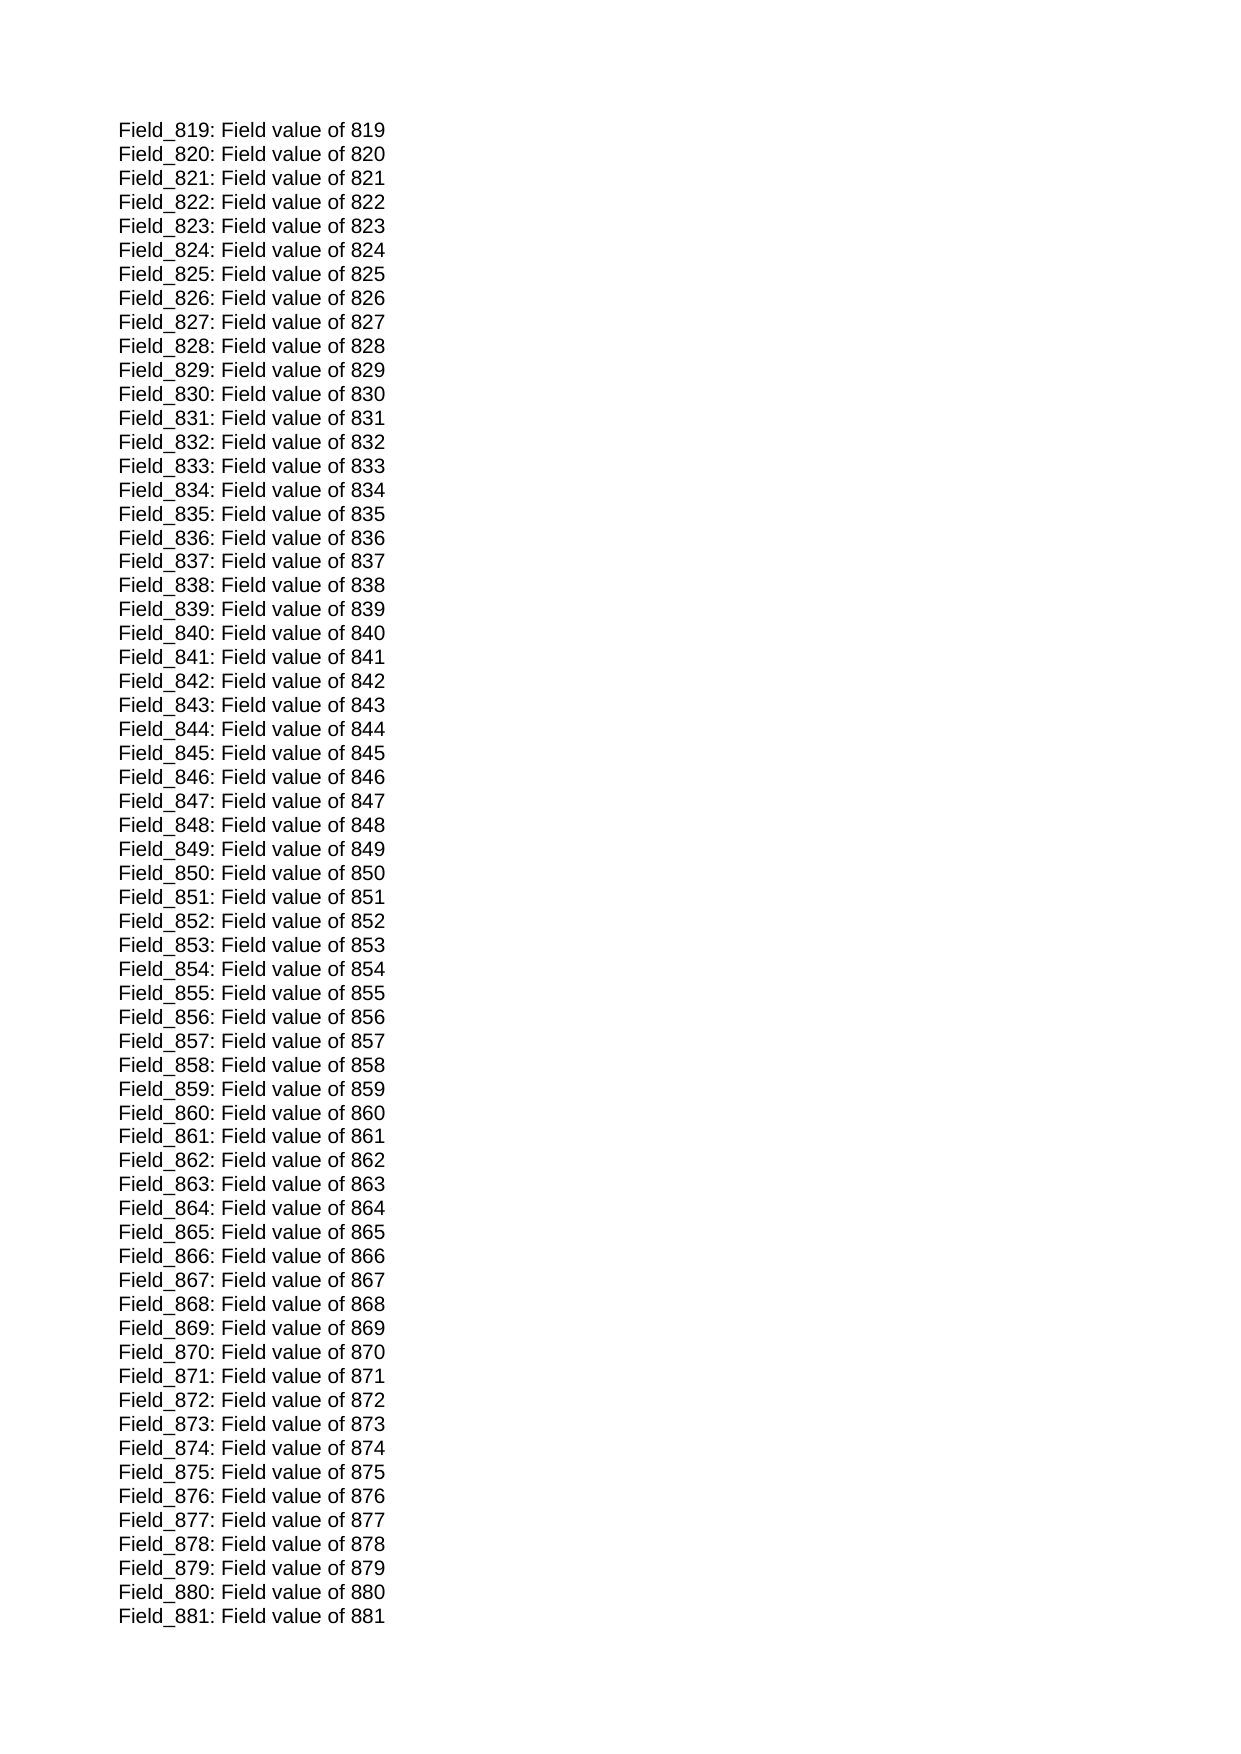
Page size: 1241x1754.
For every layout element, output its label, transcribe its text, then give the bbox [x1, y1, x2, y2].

text Field_827: Field value of 827 [118, 310, 1122, 334]
text Field_850: Field value of 850 [118, 861, 1122, 885]
text Field_819: Field value of 819 [118, 118, 1122, 142]
text Field_873: Field value of 873 [118, 1412, 1122, 1436]
text Field_828: Field value of 828 [118, 334, 1122, 358]
text Field_836: Field value of 836 [118, 525, 1122, 549]
text Field_879: Field value of 879 [118, 1556, 1122, 1579]
text Field_840: Field value of 840 [118, 621, 1122, 645]
text Field_835: Field value of 835 [118, 501, 1122, 525]
text Field_823: Field value of 823 [118, 214, 1122, 238]
text Field_833: Field value of 833 [118, 453, 1122, 477]
text Field_826: Field value of 826 [118, 286, 1122, 310]
text Field_829: Field value of 829 [118, 358, 1122, 382]
text Field_831: Field value of 831 [118, 406, 1122, 429]
text Field_877: Field value of 877 [118, 1508, 1122, 1532]
text Field_864: Field value of 864 [118, 1196, 1122, 1220]
text Field_830: Field value of 830 [118, 382, 1122, 406]
text Field_876: Field value of 876 [118, 1484, 1122, 1508]
text Field_842: Field value of 842 [118, 669, 1122, 693]
text Field_859: Field value of 859 [118, 1076, 1122, 1100]
text Field_844: Field value of 844 [118, 717, 1122, 741]
text Field_875: Field value of 875 [118, 1460, 1122, 1484]
text Field_880: Field value of 880 [118, 1579, 1122, 1603]
text Field_839: Field value of 839 [118, 597, 1122, 621]
text Field_872: Field value of 872 [118, 1388, 1122, 1412]
text Field_822: Field value of 822 [118, 190, 1122, 214]
text Field_857: Field value of 857 [118, 1028, 1122, 1052]
text Field_871: Field value of 871 [118, 1364, 1122, 1388]
text Field_881: Field value of 881 [118, 1603, 1122, 1627]
text Field_868: Field value of 868 [118, 1292, 1122, 1316]
text Field_874: Field value of 874 [118, 1436, 1122, 1460]
text Field_825: Field value of 825 [118, 262, 1122, 286]
text Field_847: Field value of 847 [118, 789, 1122, 813]
text Field_870: Field value of 870 [118, 1340, 1122, 1364]
text Field_820: Field value of 820 [118, 142, 1122, 166]
text Field_861: Field value of 861 [118, 1124, 1122, 1148]
text Field_878: Field value of 878 [118, 1532, 1122, 1556]
text Field_832: Field value of 832 [118, 429, 1122, 453]
text Field_849: Field value of 849 [118, 837, 1122, 861]
text Field_866: Field value of 866 [118, 1244, 1122, 1268]
text Field_843: Field value of 843 [118, 693, 1122, 717]
text Field_851: Field value of 851 [118, 885, 1122, 909]
text Field_863: Field value of 863 [118, 1172, 1122, 1196]
text Field_837: Field value of 837 [118, 549, 1122, 573]
text Field_848: Field value of 848 [118, 813, 1122, 837]
text Field_846: Field value of 846 [118, 765, 1122, 789]
text Field_834: Field value of 834 [118, 477, 1122, 501]
text Field_824: Field value of 824 [118, 238, 1122, 262]
text Field_858: Field value of 858 [118, 1052, 1122, 1076]
text Field_821: Field value of 821 [118, 166, 1122, 190]
text Field_865: Field value of 865 [118, 1220, 1122, 1244]
text Field_867: Field value of 867 [118, 1268, 1122, 1292]
text Field_841: Field value of 841 [118, 645, 1122, 669]
text Field_853: Field value of 853 [118, 933, 1122, 957]
text Field_869: Field value of 869 [118, 1316, 1122, 1340]
text Field_845: Field value of 845 [118, 741, 1122, 765]
text Field_856: Field value of 856 [118, 1004, 1122, 1028]
text Field_855: Field value of 855 [118, 981, 1122, 1004]
text Field_854: Field value of 854 [118, 957, 1122, 981]
text Field_838: Field value of 838 [118, 573, 1122, 597]
text Field_852: Field value of 852 [118, 909, 1122, 933]
text Field_862: Field value of 862 [118, 1148, 1122, 1172]
text Field_860: Field value of 860 [118, 1100, 1122, 1124]
